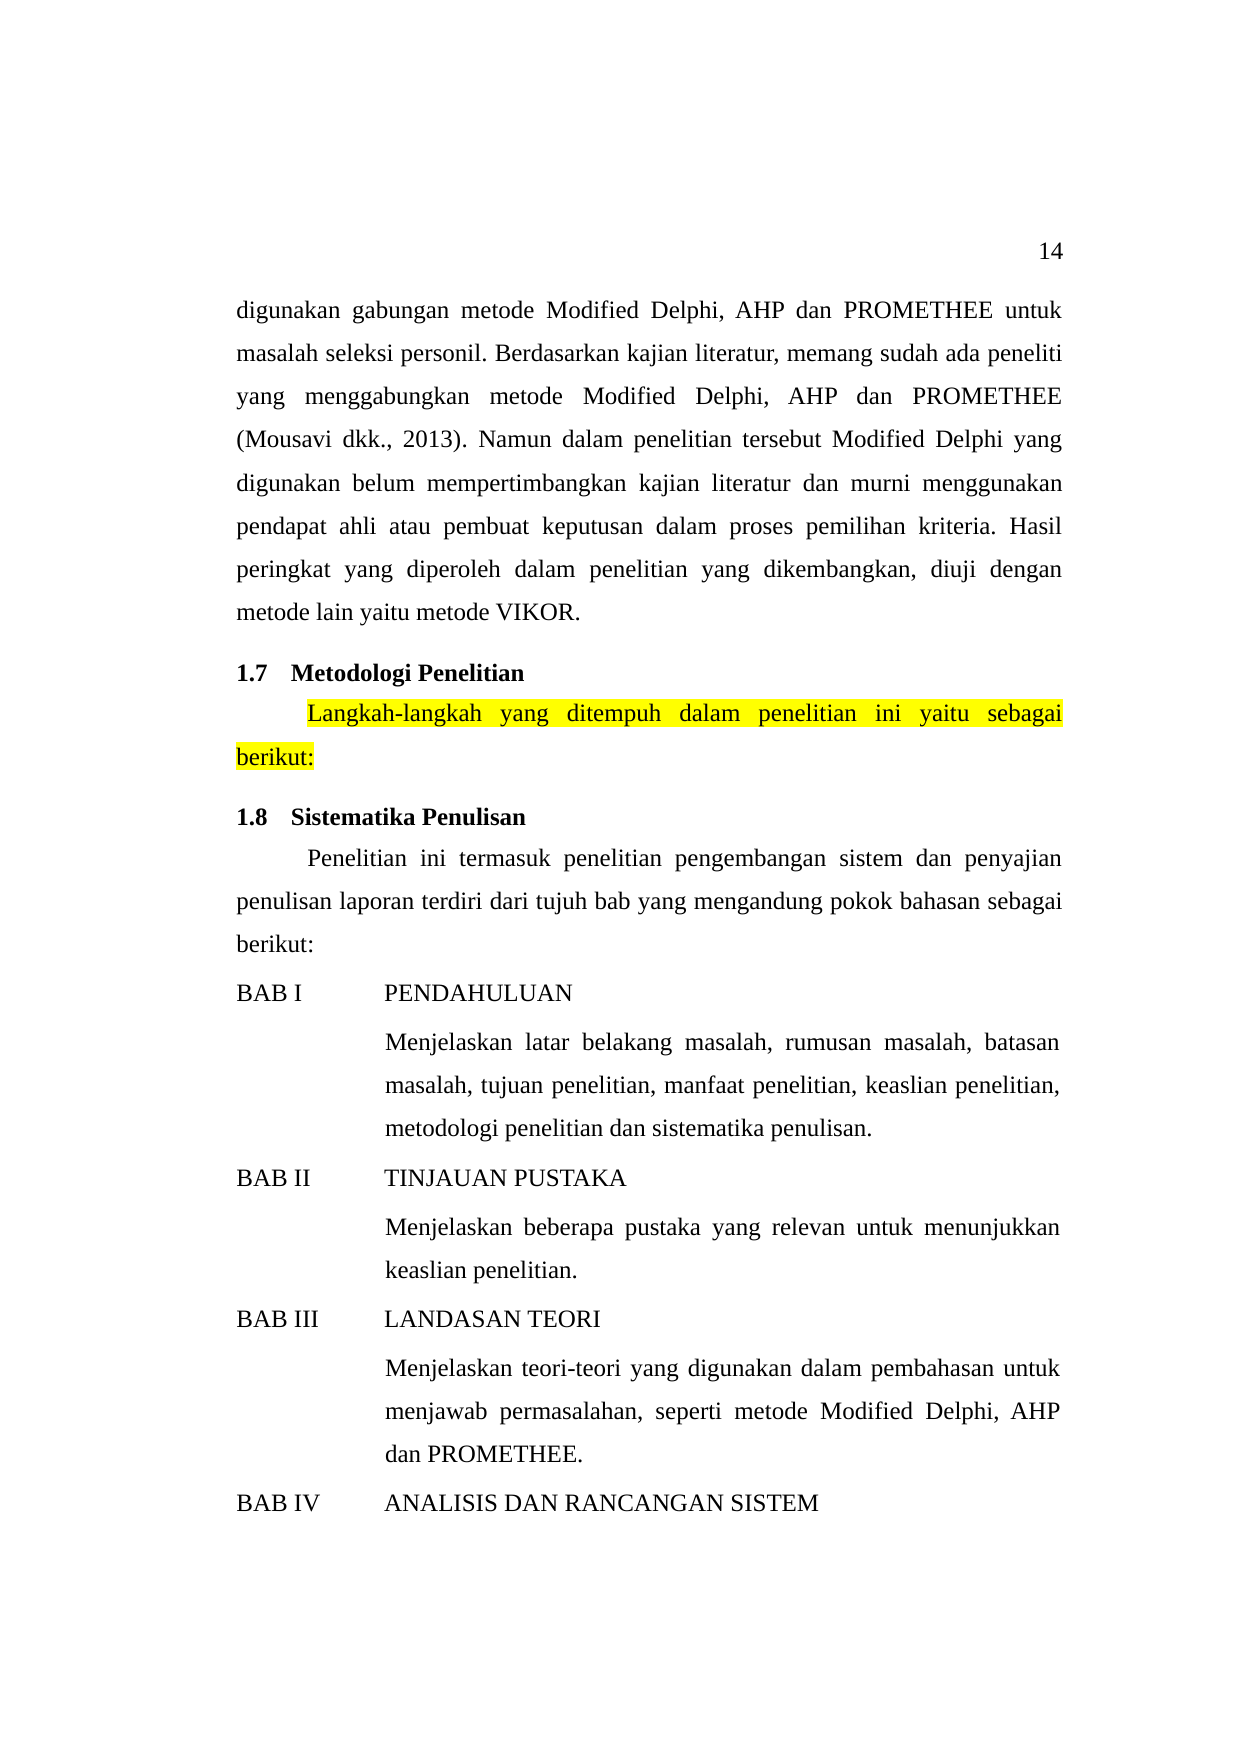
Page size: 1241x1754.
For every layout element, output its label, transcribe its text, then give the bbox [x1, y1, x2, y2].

text Menjelaskan teori-teori yang digunakan dalam pembahasan untuk menjawab permasalahan, seperti metode Modified Delphi, AHP dan PROMETHEE. [385, 1353, 1060, 1468]
text BAB IV ANALISIS DAN RANCANGAN SISTEM [236, 1488, 1063, 1517]
subtitle Metodologi Penelitian [236, 658, 1063, 687]
text digunakan gabungan metode Modified Delphi, AHP dan PROMETHEE untuk masalah seleksi personil. Berdasarkan kajian literatur, memang sudah ada peneliti yang menggabungkan metode Modified Delphi, AHP dan PROMETHEE (Mousavi dkk., 2013). Namun dalam penelitian tersebut Modified Delphi yang digunakan belum mempertimbangkan kajian literatur dan murni menggunakan pendapat ahli atau pembuat keputusan dalam proses pemilihan kriteria. Hasil peringkat yang diperoleh dalam penelitian yang dikembangkan, diuji dengan metode lain yaitu metode VIKOR. [236, 295, 1063, 626]
text Penelitian ini termasuk penelitian pengembangan sistem dan penyajian penulisan laporan terdiri dari tujuh bab yang mengandung pokok bahasan sebagai berikut: [236, 843, 1063, 958]
text Langkah-langkah yang ditempuh dalam penelitian ini yaitu sebagai berikut: [236, 698, 1063, 770]
text Menjelaskan latar belakang masalah, rumusan masalah, batasan masalah, tujuan penelitian, manfaat penelitian, keaslian penelitian, metodologi penelitian dan sistematika penulisan. [385, 1027, 1060, 1142]
text BAB III LANDASAN TEORI [236, 1304, 1063, 1333]
text BAB II TINJAUAN PUSTAKA [236, 1163, 1063, 1191]
text Menjelaskan beberapa pustaka yang relevan untuk menunjukkan keaslian penelitian. [385, 1212, 1060, 1283]
text BAB I PENDAHULUAN [236, 978, 1063, 1007]
subtitle Sistematika Penulisan [236, 802, 1063, 831]
